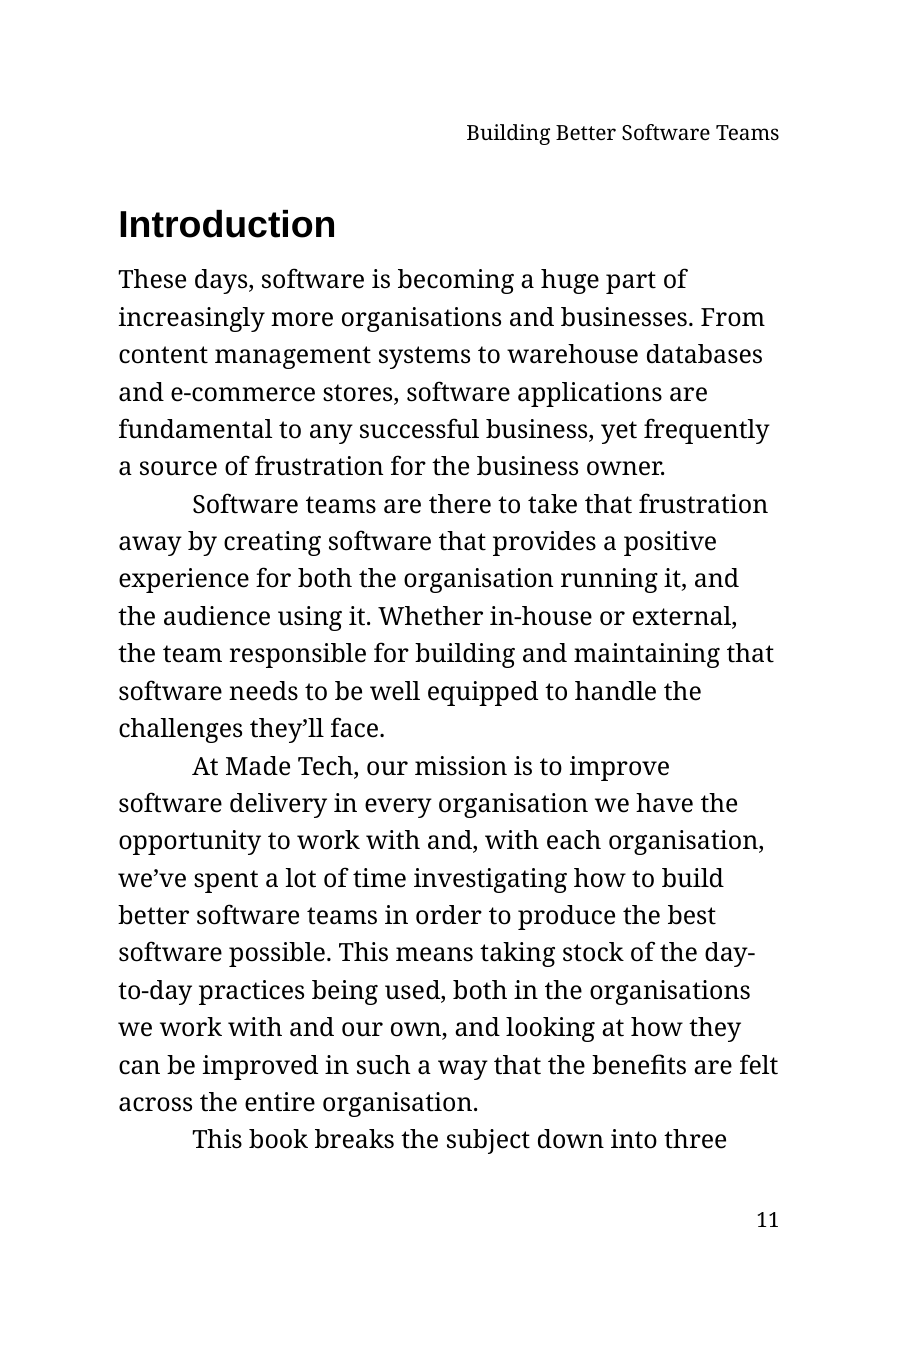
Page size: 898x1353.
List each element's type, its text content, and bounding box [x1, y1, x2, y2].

subtitle Introduction [118, 202, 779, 245]
text At Made Tech, our mission is to improve software delivery in every organisation we have the opportunity to work with and, with each organisation, we’ve spent a lot of time investigating how to build better software teams in order to produce the best software possible. This means taking stock of the day-to-day practices being used, both in the organisations we work with and our own, and looking at how they can be improved in such a way that the benefits are felt across the entire organisation. [118, 748, 779, 1119]
text Software teams are there to take that frustration away by creating software that provides a positive experience for both the organisation running it, and the audience using it. Whether in-house or external, the team responsible for building and maintaining that software needs to be well equipped to handle the challenges they’ll face. [118, 486, 779, 745]
text This book breaks the subject down into three [118, 1122, 779, 1156]
text These days, software is becoming a huge part of increasingly more organisations and businesses. From content management systems to warehouse databases and e-commerce stores, software applications are fundamental to any successful business, yet frequently a source of frustration for the business owner. [118, 262, 779, 483]
